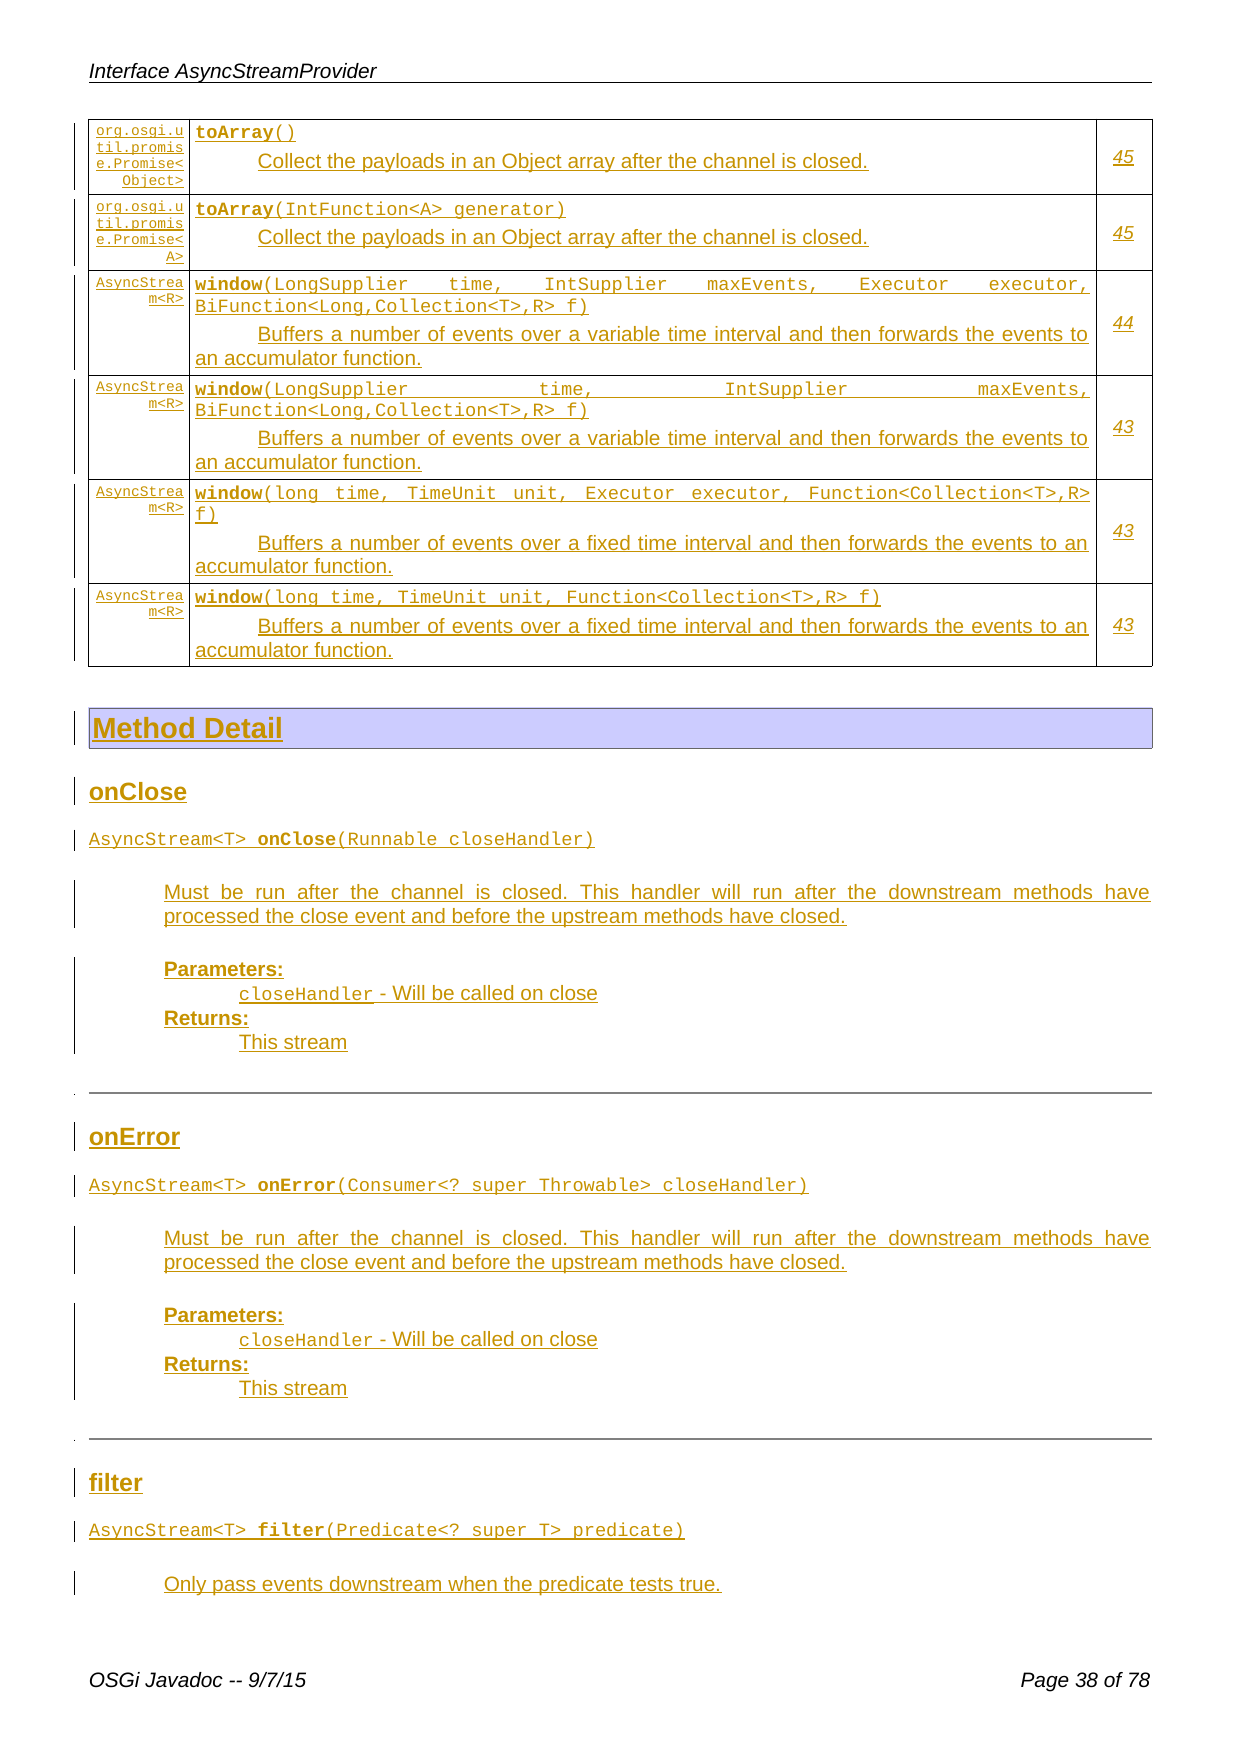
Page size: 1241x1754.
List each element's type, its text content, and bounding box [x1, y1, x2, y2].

table_cell [1097, 195, 1152, 270]
text Parameters: [163, 1303, 1152, 1327]
table_cell window(long time, TimeUnit unit, Executor executor, Function<Collection<T>,R> f) Buffers a number of events over a fixed time interval and then forwards the events to an accumulator function. [190, 480, 1096, 583]
text AsyncStream<T> onClose(Runnable closeHandler) [88, 829, 1152, 851]
table_cell AsyncStream<R> [89, 376, 189, 479]
text AsyncStream<T> filter(Predicate<? super T> predicate) [88, 1521, 1152, 1542]
text AsyncStream<T> onError(Consumer<? super Throwable> closeHandler) [88, 1175, 1152, 1197]
text This stream [238, 1376, 1152, 1400]
text Returns: [163, 1006, 1152, 1030]
table_cell window(LongSupplier time, IntSupplier maxEvents, BiFunction<Long,Collection<T>,R> f) Buffers a number of events over a variable time interval and then forwards the events to an accumulator function. [190, 376, 1096, 479]
table_cell [1097, 480, 1152, 583]
text closeHandler - Will be called on close [238, 1327, 1152, 1352]
text Only pass events downstream when the predicate tests true. [163, 1571, 1152, 1595]
text Must be run after the channel is closed. This handler will run after the downstream methods have processed the close event and before the upstream methods have closed. [163, 880, 1152, 928]
table_cell AsyncStream<R> [89, 271, 189, 374]
subtitle onError [88, 1122, 1152, 1151]
table_cell [1097, 271, 1152, 374]
subtitle onClose [88, 777, 1152, 805]
text Returns: [163, 1352, 1152, 1376]
table_cell [1097, 120, 1152, 194]
table_cell window(long time, TimeUnit unit, Function<Collection<T>,R> f) Buffers a number of events over a fixed time interval and then forwards the events to an accumulator function. [190, 584, 1096, 666]
table_cell [1097, 584, 1152, 666]
table_cell AsyncStream<R> [89, 584, 189, 666]
table_cell toArray() Collect the payloads in an Object array after the channel is closed. [190, 120, 1096, 194]
table_cell AsyncStream<R> [89, 480, 189, 583]
text Must be run after the channel is closed. This handler will run after the downstream methods have processed the close event and before the upstream methods have closed. [163, 1226, 1152, 1274]
table_cell org.osgi.util.promise.Promise<Object> [89, 120, 189, 194]
text closeHandler - Will be called on close [238, 981, 1152, 1006]
table_cell [1097, 376, 1152, 479]
table_cell toArray(IntFunction<A> generator) Collect the payloads in an Object array after the channel is closed. [190, 195, 1096, 270]
table_cell org.osgi.util.promise.Promise<A> [89, 195, 189, 270]
subtitle Method Detail [90, 709, 1152, 748]
table_cell window(LongSupplier time, IntSupplier maxEvents, Executor executor, BiFunction<Long,Collection<T>,R> f) Buffers a number of events over a variable time interval and then forwards the events to an accumulator function. [190, 271, 1096, 374]
text This stream [238, 1030, 1152, 1054]
subtitle filter [88, 1468, 1152, 1497]
text Parameters: [163, 957, 1152, 981]
